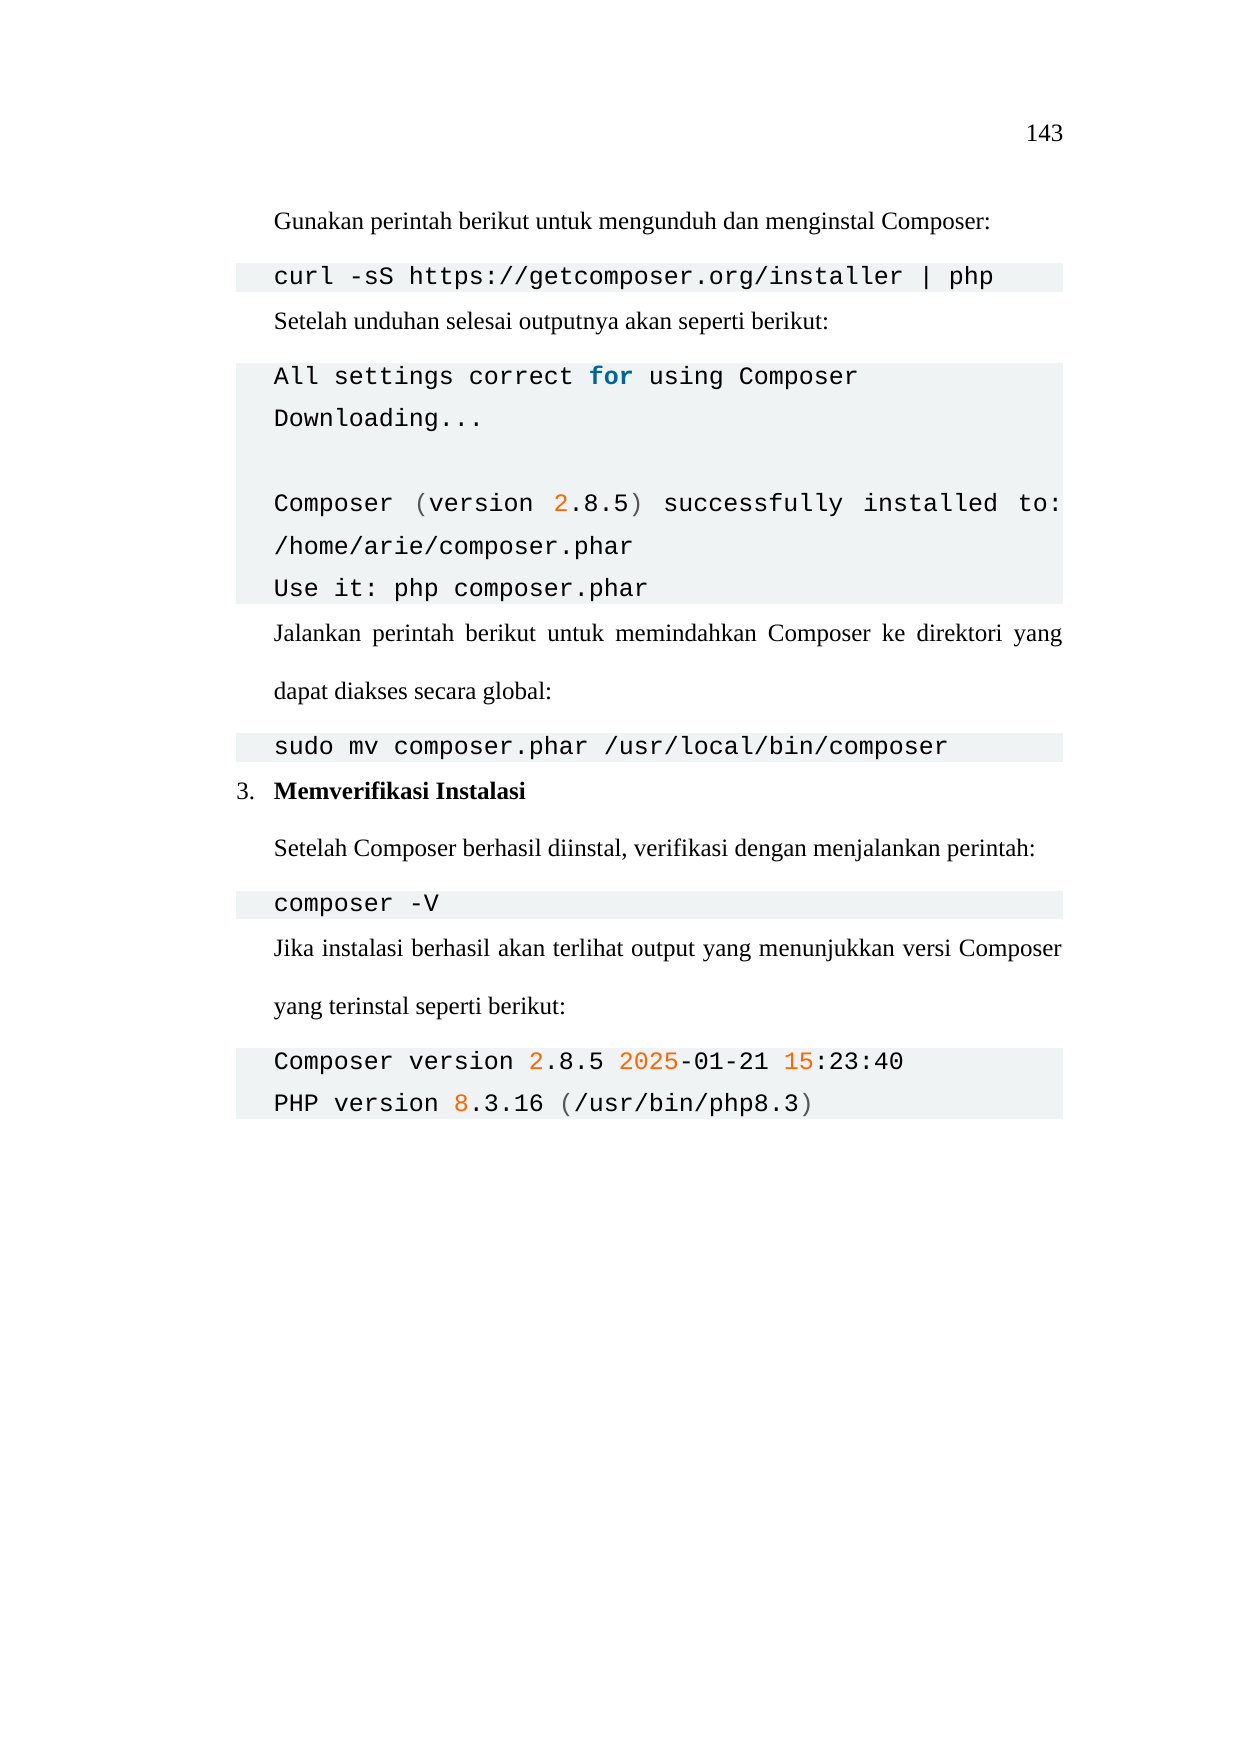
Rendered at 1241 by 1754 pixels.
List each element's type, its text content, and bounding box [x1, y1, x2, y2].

list Use it: php composer.phar [236, 576, 1063, 604]
list curl -sS https://getcomposer.org/installer | php [236, 263, 1063, 292]
list composer -V [236, 891, 1063, 919]
list Jalankan perintah berikut untuk memindahkan Composer ke direktori yang dapat diakses secara global: [236, 618, 1063, 705]
list Jika instalasi berhasil akan terlihat output yang menunjukkan versi Composer yang terinstal seperti berikut: [236, 933, 1063, 1020]
list Composer version 2.8.5 2025-01-21 15:23:40 [236, 1048, 1063, 1077]
list Downloading... [236, 406, 1063, 434]
list Setelah Composer berhasil diinstal, verifikasi dengan menjalankan perintah: [236, 833, 1063, 862]
list Memverifikasi Instalasi [236, 776, 1063, 805]
list Gunakan perintah berikut untuk mengunduh dan menginstal Composer: [236, 206, 1063, 235]
list sudo mv composer.phar /usr/local/bin/composer [236, 733, 1063, 762]
list All settings correct for using Composer [236, 363, 1063, 392]
list Setelah unduhan selesai outputnya akan seperti berikut: [236, 306, 1063, 335]
list PHP version 8.3.16 (/usr/bin/php8.3) [236, 1091, 1063, 1119]
list Composer (version 2.8.5) successfully installed to: /home/arie/composer.phar [236, 491, 1063, 562]
